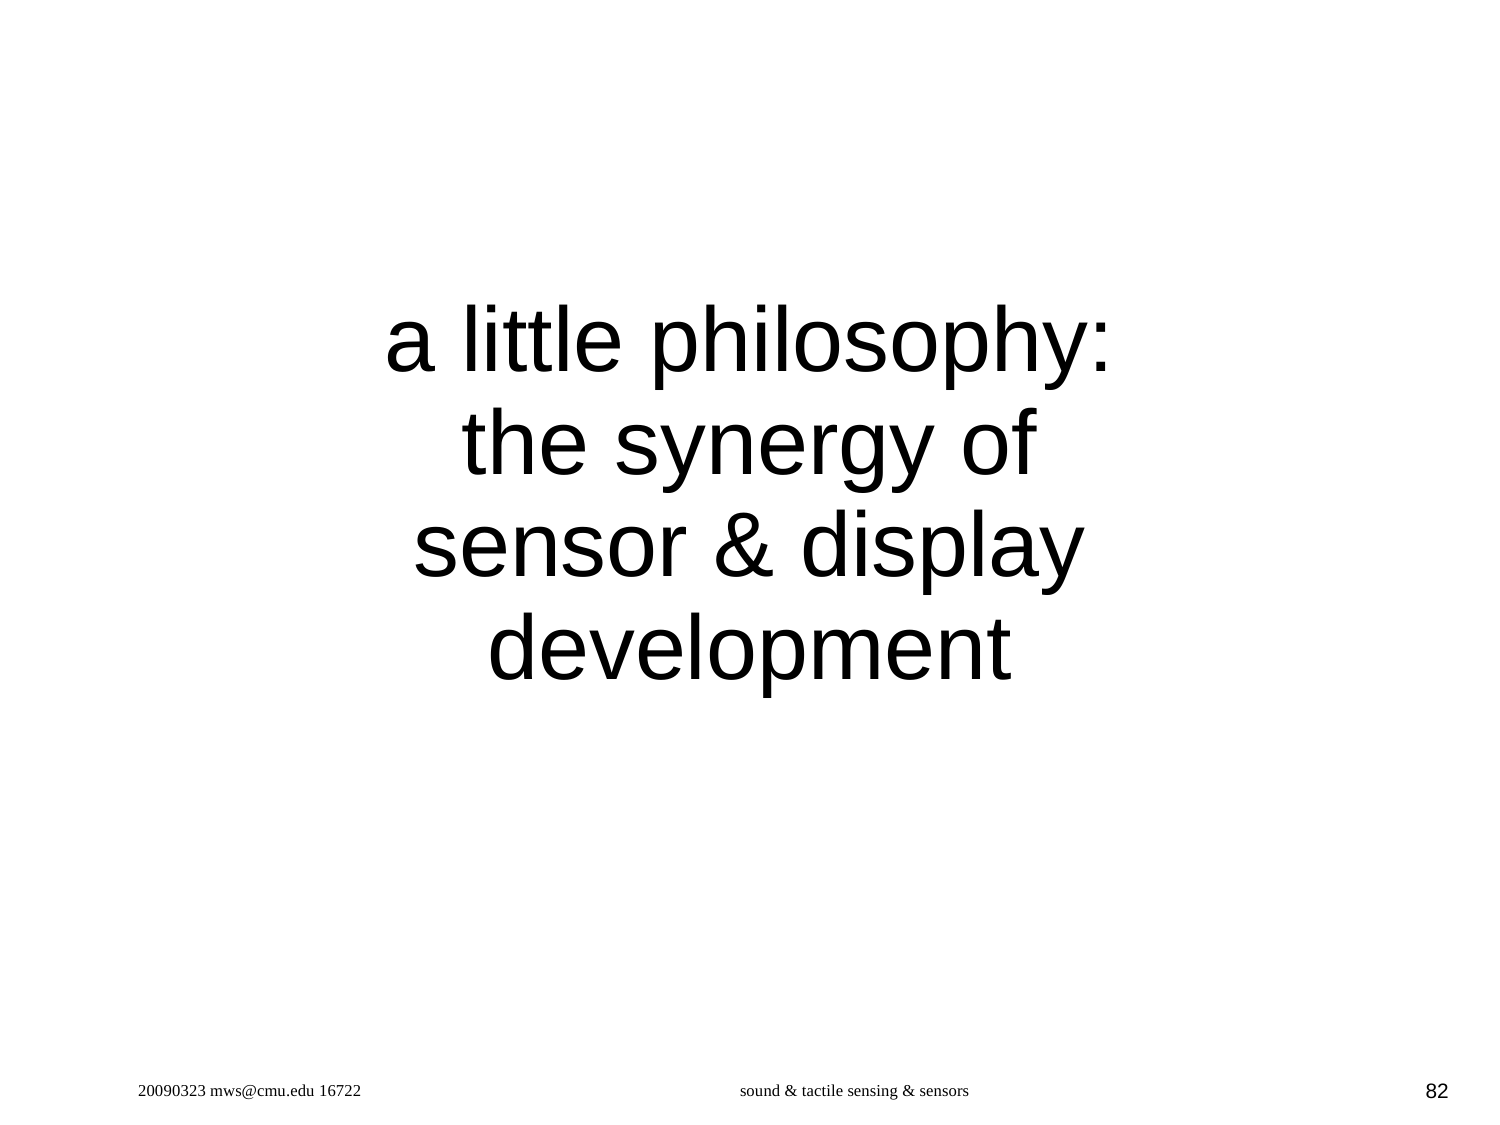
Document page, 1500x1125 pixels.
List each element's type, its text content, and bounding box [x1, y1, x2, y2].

title a little philosophy: the synergy of sensor & display development [112, 224, 1388, 763]
